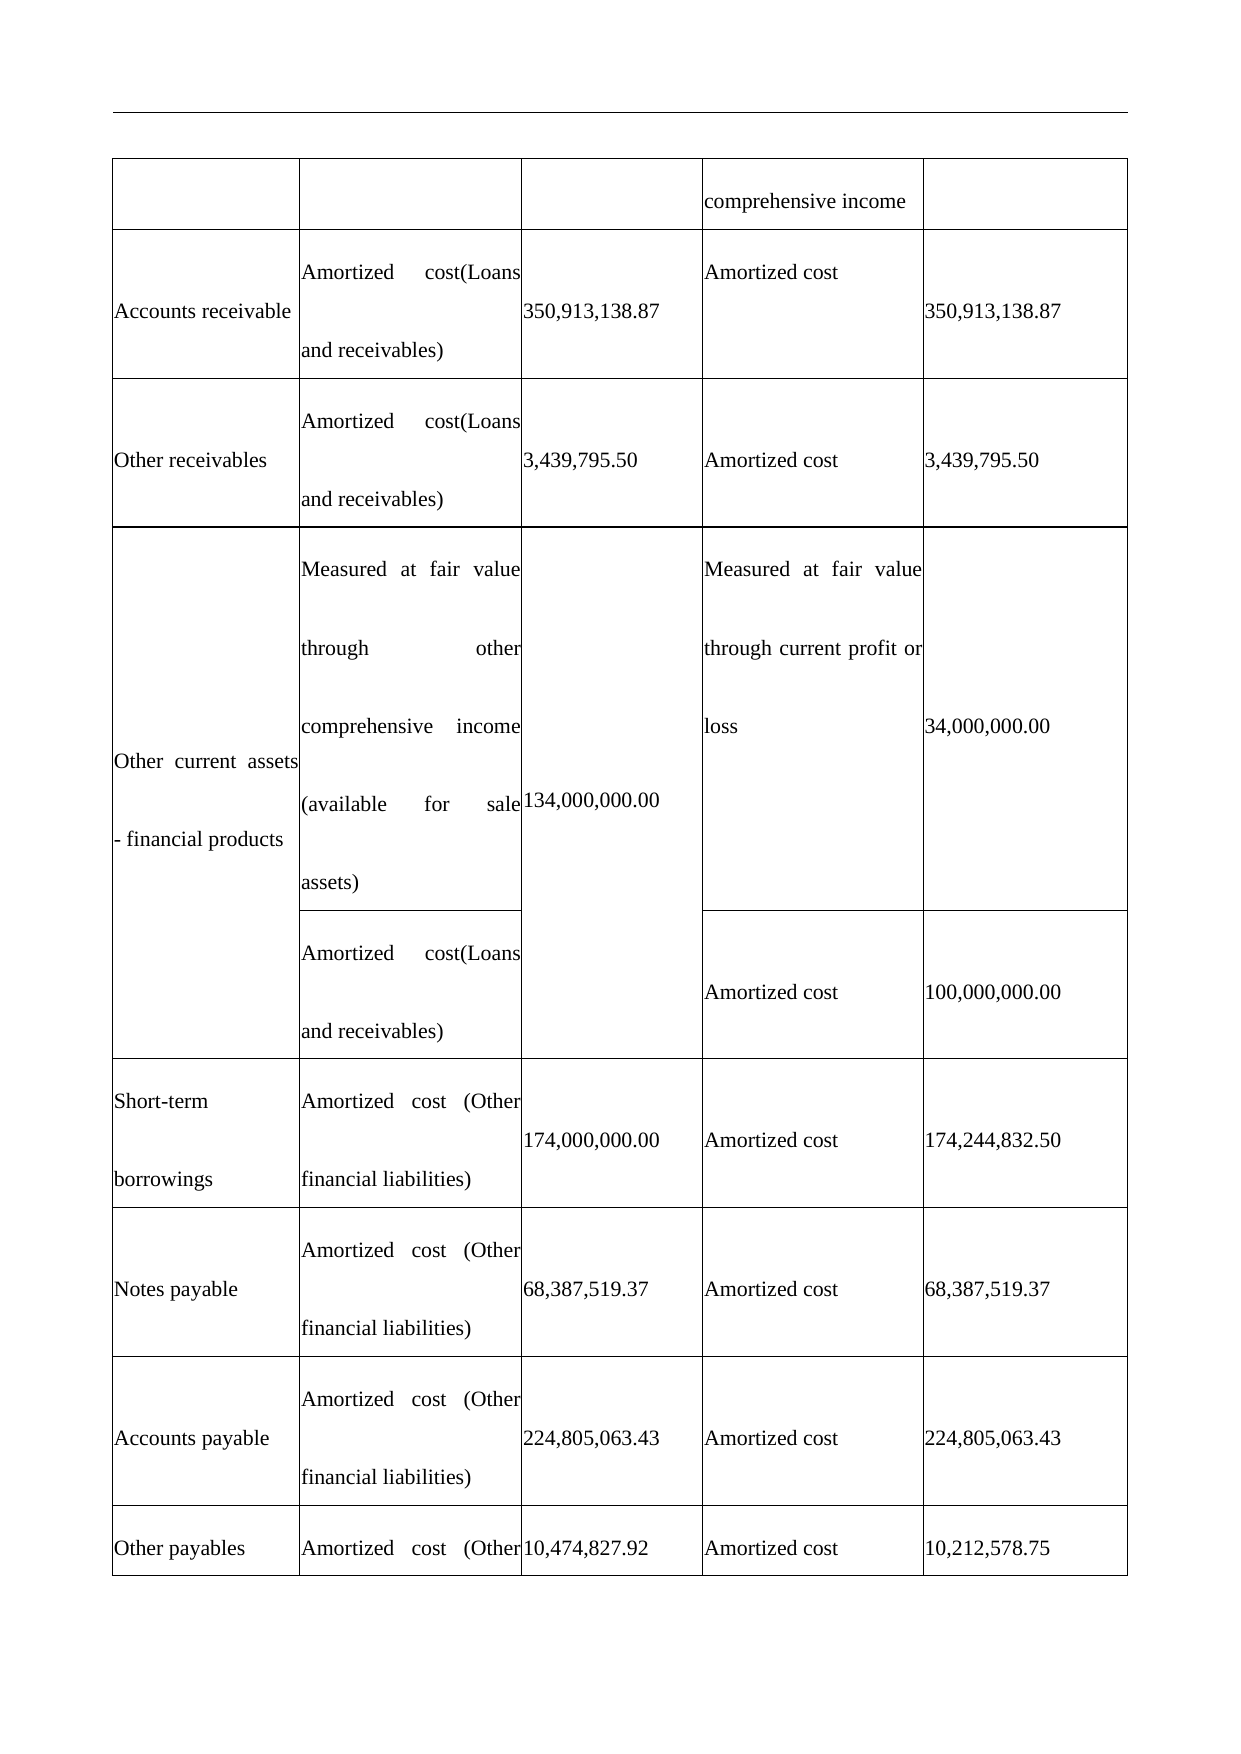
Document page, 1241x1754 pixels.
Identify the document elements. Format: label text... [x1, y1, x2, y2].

table_cell 68,387,519.37 [522, 1208, 702, 1356]
table_cell Amortized cost [703, 911, 923, 1058]
table_cell 100,000,000.00 [924, 911, 1127, 1058]
table_cell 10,212,578.75 [924, 1506, 1127, 1575]
table_cell Notes payable [113, 1208, 299, 1356]
table_cell 224,805,063.43 [522, 1357, 702, 1504]
table_cell [522, 159, 702, 229]
table_cell Other current assets - financial products [113, 528, 299, 1058]
table_cell Amortized cost(Loans and receivables) [300, 230, 521, 378]
table_cell Amortized cost [703, 230, 923, 378]
table_cell 350,913,138.87 [522, 230, 702, 378]
table_cell 134,000,000.00 [522, 528, 702, 1058]
table_cell 350,913,138.87 [924, 230, 1127, 378]
table_cell Other receivables [113, 379, 299, 526]
table_cell Measured at fair value through other comprehensive income (available for sale assets) [300, 528, 521, 909]
table_cell 3,439,795.50 [522, 379, 702, 526]
table_cell Amortized cost [703, 1506, 923, 1575]
table_cell Measured at fair value through current profit or loss [703, 528, 923, 909]
table_cell Amortized cost [703, 1208, 923, 1356]
table_cell Amortized cost (Other financial liabilities) [300, 1208, 521, 1356]
table_cell Amortized cost (Other financial liabilities) [300, 1357, 521, 1504]
table_cell [113, 159, 299, 229]
table_cell [300, 159, 521, 229]
table_cell Accounts payable [113, 1357, 299, 1504]
table_cell Amortized cost (Other financial liabilities) [300, 1059, 521, 1207]
table_cell Amortized cost [703, 1357, 923, 1504]
table_cell Amortized cost(Loans and receivables) [300, 911, 521, 1058]
table_cell Amortized cost [703, 1059, 923, 1207]
table_cell 3,439,795.50 [924, 379, 1127, 526]
table_cell 34,000,000.00 [924, 528, 1127, 909]
table_cell Accounts receivable [113, 230, 299, 378]
table_cell 68,387,519.37 [924, 1208, 1127, 1356]
table_cell comprehensive income [703, 159, 923, 229]
table_cell 224,805,063.43 [924, 1357, 1127, 1504]
table_cell 10,474,827.92 [522, 1506, 702, 1575]
table_cell Other payables [113, 1506, 299, 1575]
table_cell 174,244,832.50 [924, 1059, 1127, 1207]
table_cell [924, 159, 1127, 229]
table_cell Amortized cost [703, 379, 923, 526]
table_cell 174,000,000.00 [522, 1059, 702, 1207]
table_cell Short-term borrowings [113, 1059, 299, 1207]
table_cell Amortized cost(Loans and receivables) [300, 379, 521, 526]
table_cell Amortized cost (Other [300, 1506, 521, 1575]
